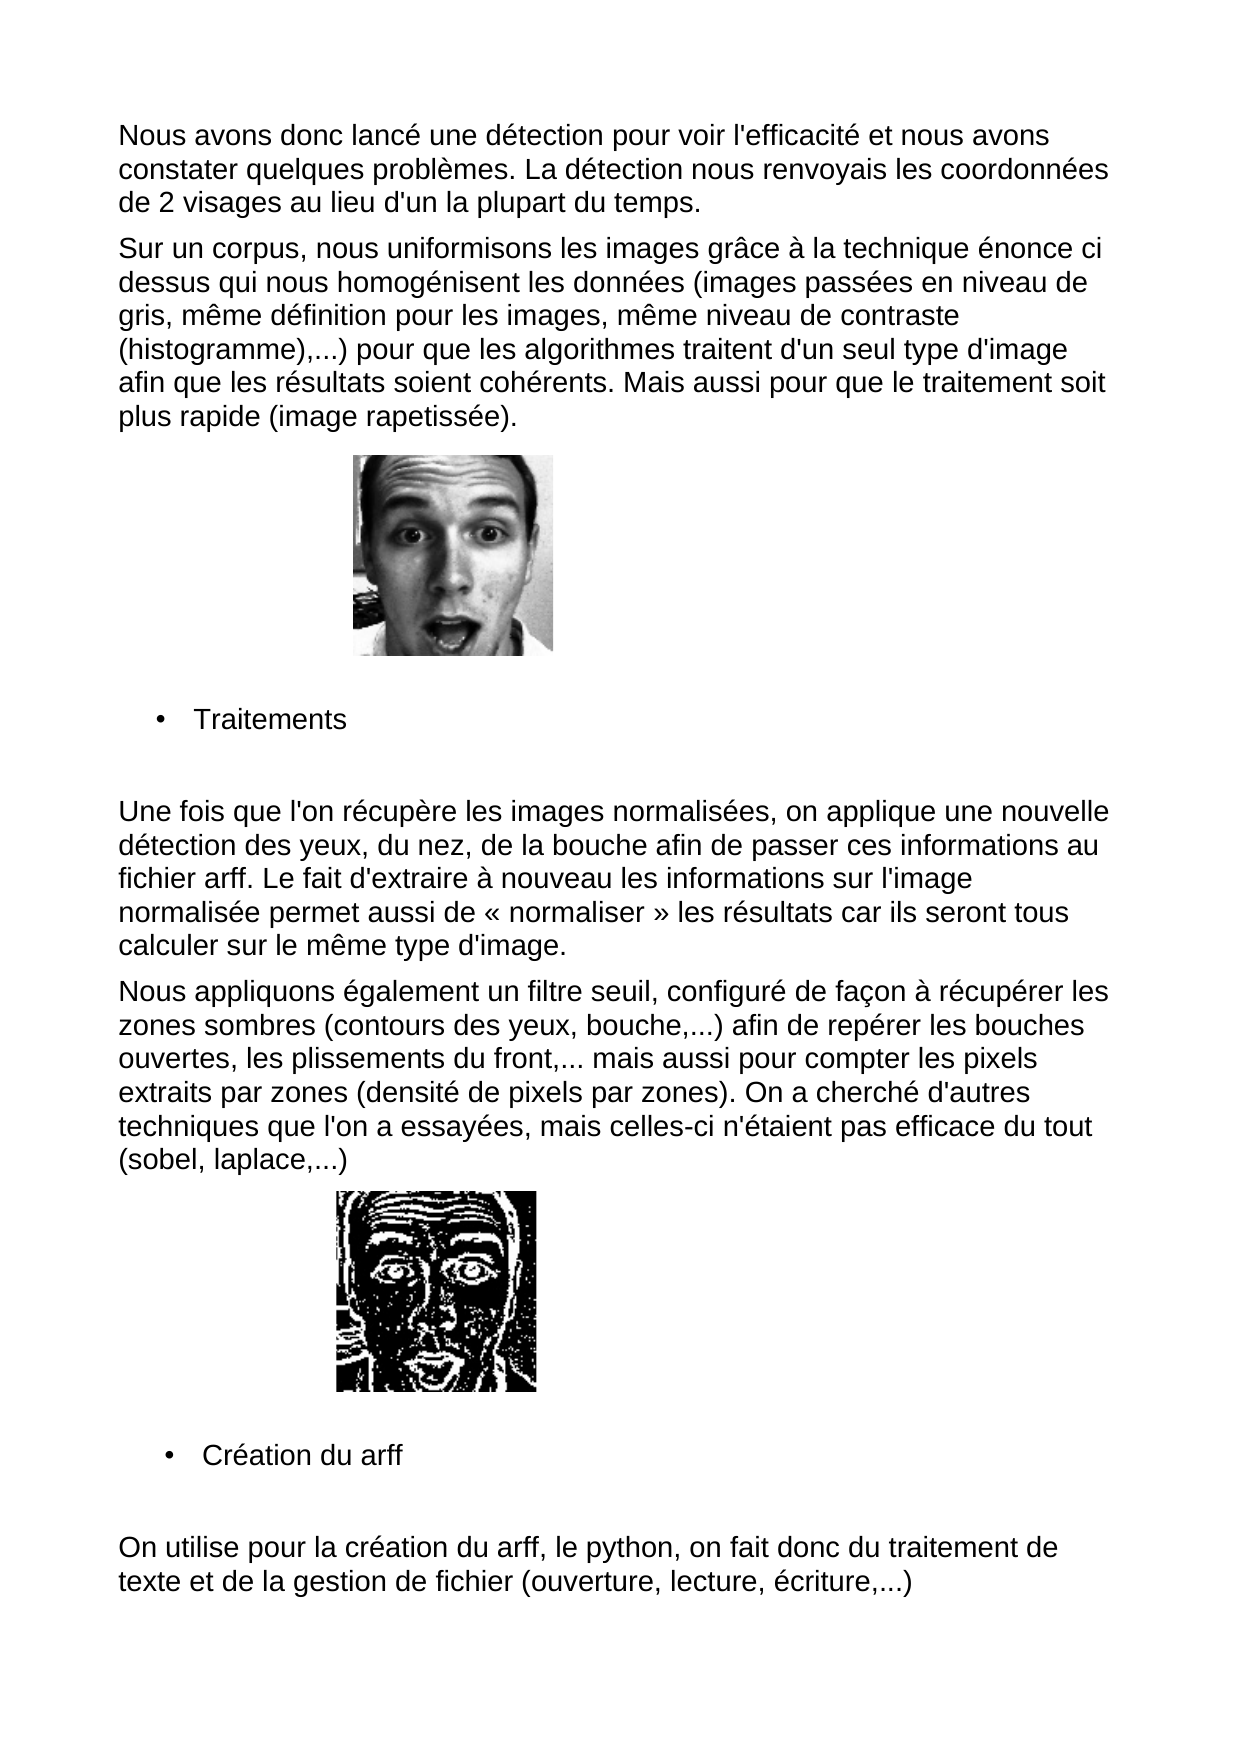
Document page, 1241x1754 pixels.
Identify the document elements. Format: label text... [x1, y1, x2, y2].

text Sur un corpus, nous uniformisons les images grâce à la technique énonce ci dessus qui nous homogénisent les données (images passées en niveau de gris, même définition pour les images, même niveau de contraste (histogramme),...) pour que les algorithmes traitent d'un seul type d'image afin que les résultats soient cohérents. Mais aussi pour que le traitement soit plus rapide (image rapetissée). [118, 231, 1122, 432]
picture [353, 455, 554, 656]
text Nous avons donc lancé une détection pour voir l'efficacité et nous avons constater quelques problèmes. La détection nous renvoyais les coordonnées de 2 visages au lieu d'un la plupart du temps. [118, 118, 1122, 219]
picture [336, 1191, 537, 1392]
list Création du arff [164, 1438, 1122, 1471]
text Une fois que l'on récupère les images normalisées, on applique une nouvelle détection des yeux, du nez, de la bouche afin de passer ces informations au fichier arff. Le fait d'extraire à nouveau les informations sur l'image normalisée permet aussi de « normaliser » les résultats car ils seront tous calculer sur le même type d'image. [118, 794, 1122, 962]
list Traitements [156, 702, 1122, 736]
text On utilise pour la création du arff, le python, on fait donc du traitement de texte et de la gestion de fichier (ouverture, lecture, écriture,...) [118, 1530, 1122, 1597]
text Nous appliquons également un filtre seuil, configuré de façon à récupérer les zones sombres (contours des yeux, bouche,...) afin de repérer les bouches ouvertes, les plissements du front,... mais aussi pour compter les pixels extraits par zones (densité de pixels par zones). On a cherché d'autres techniques que l'on a essayées, mais celles-ci n'étaient pas efficace du tout (sobel, laplace,...) [118, 974, 1122, 1176]
